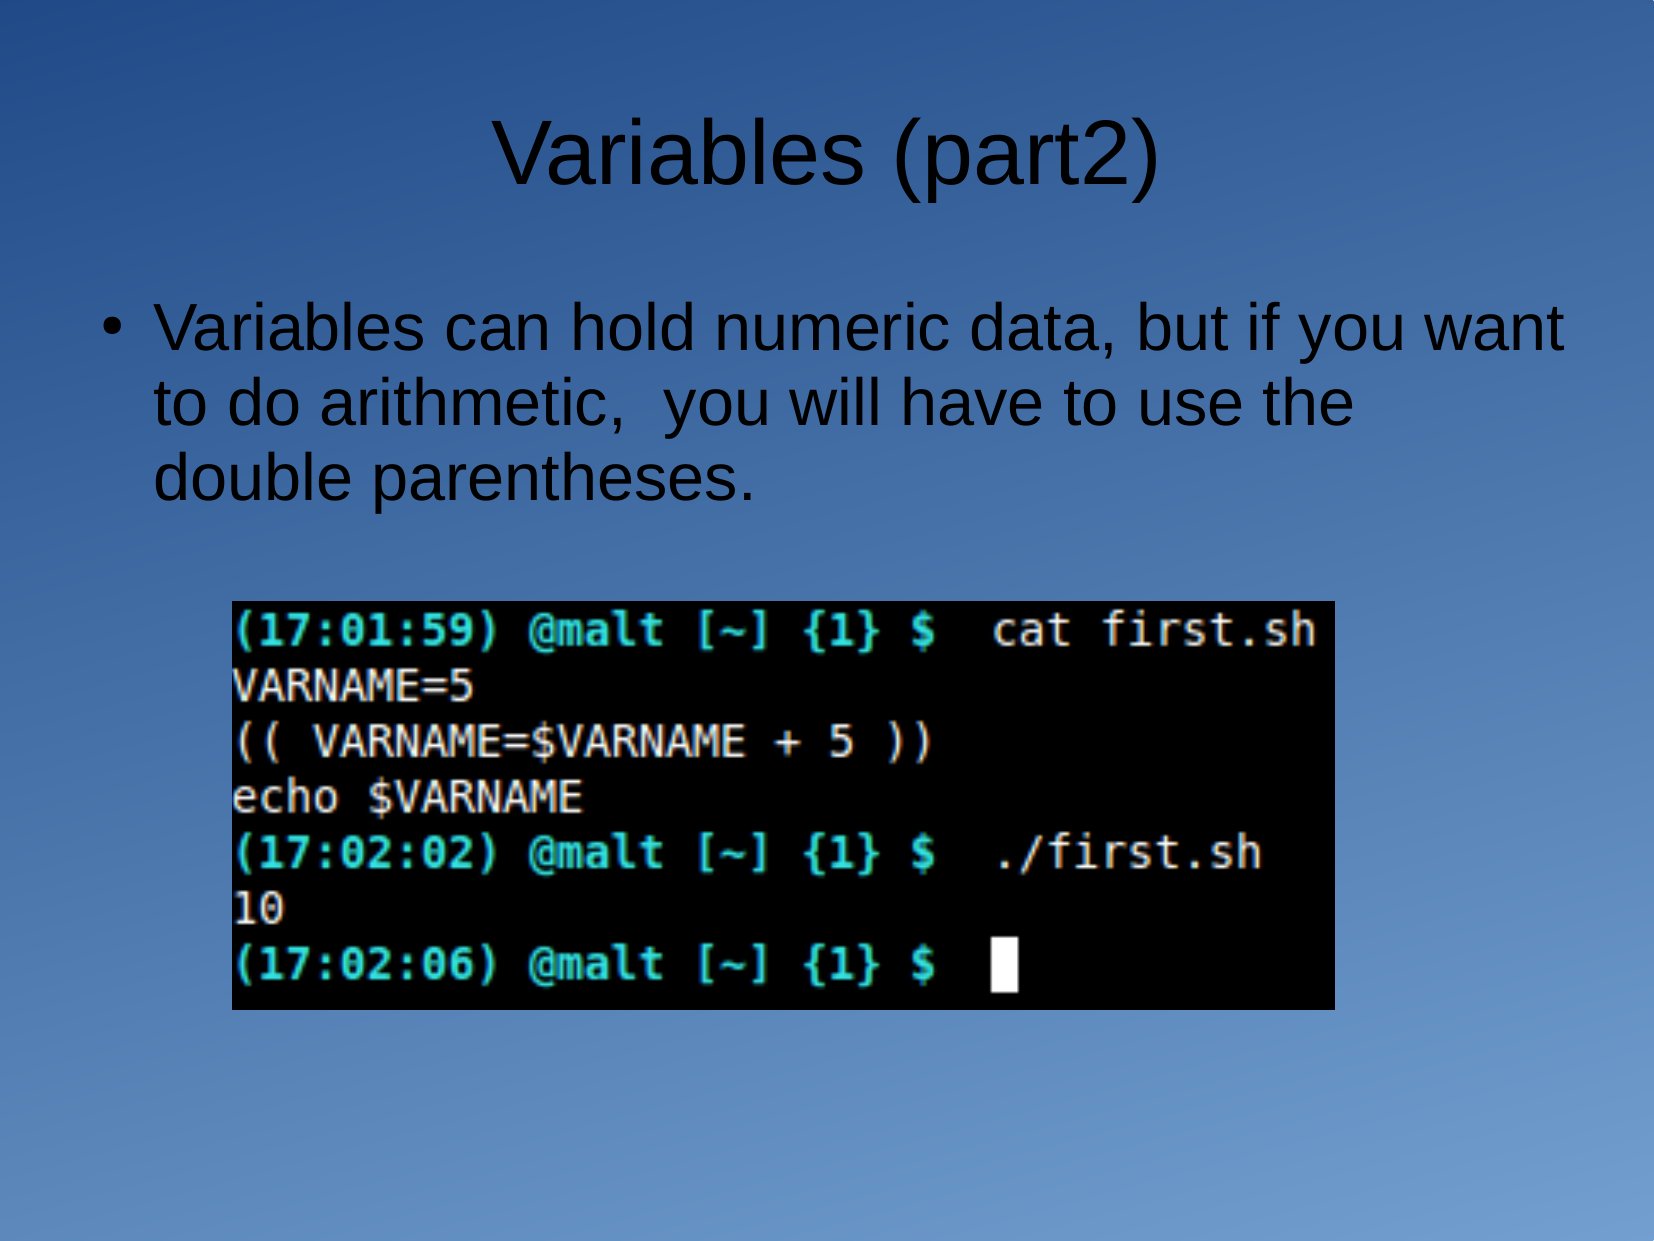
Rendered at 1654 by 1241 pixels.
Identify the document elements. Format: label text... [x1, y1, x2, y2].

list Variables can hold numeric data, but if you want to do arithmetic, you will have to use the double parentheses. [82, 290, 1571, 1010]
title Variables (part2) [82, 49, 1571, 257]
picture [232, 601, 1335, 1010]
